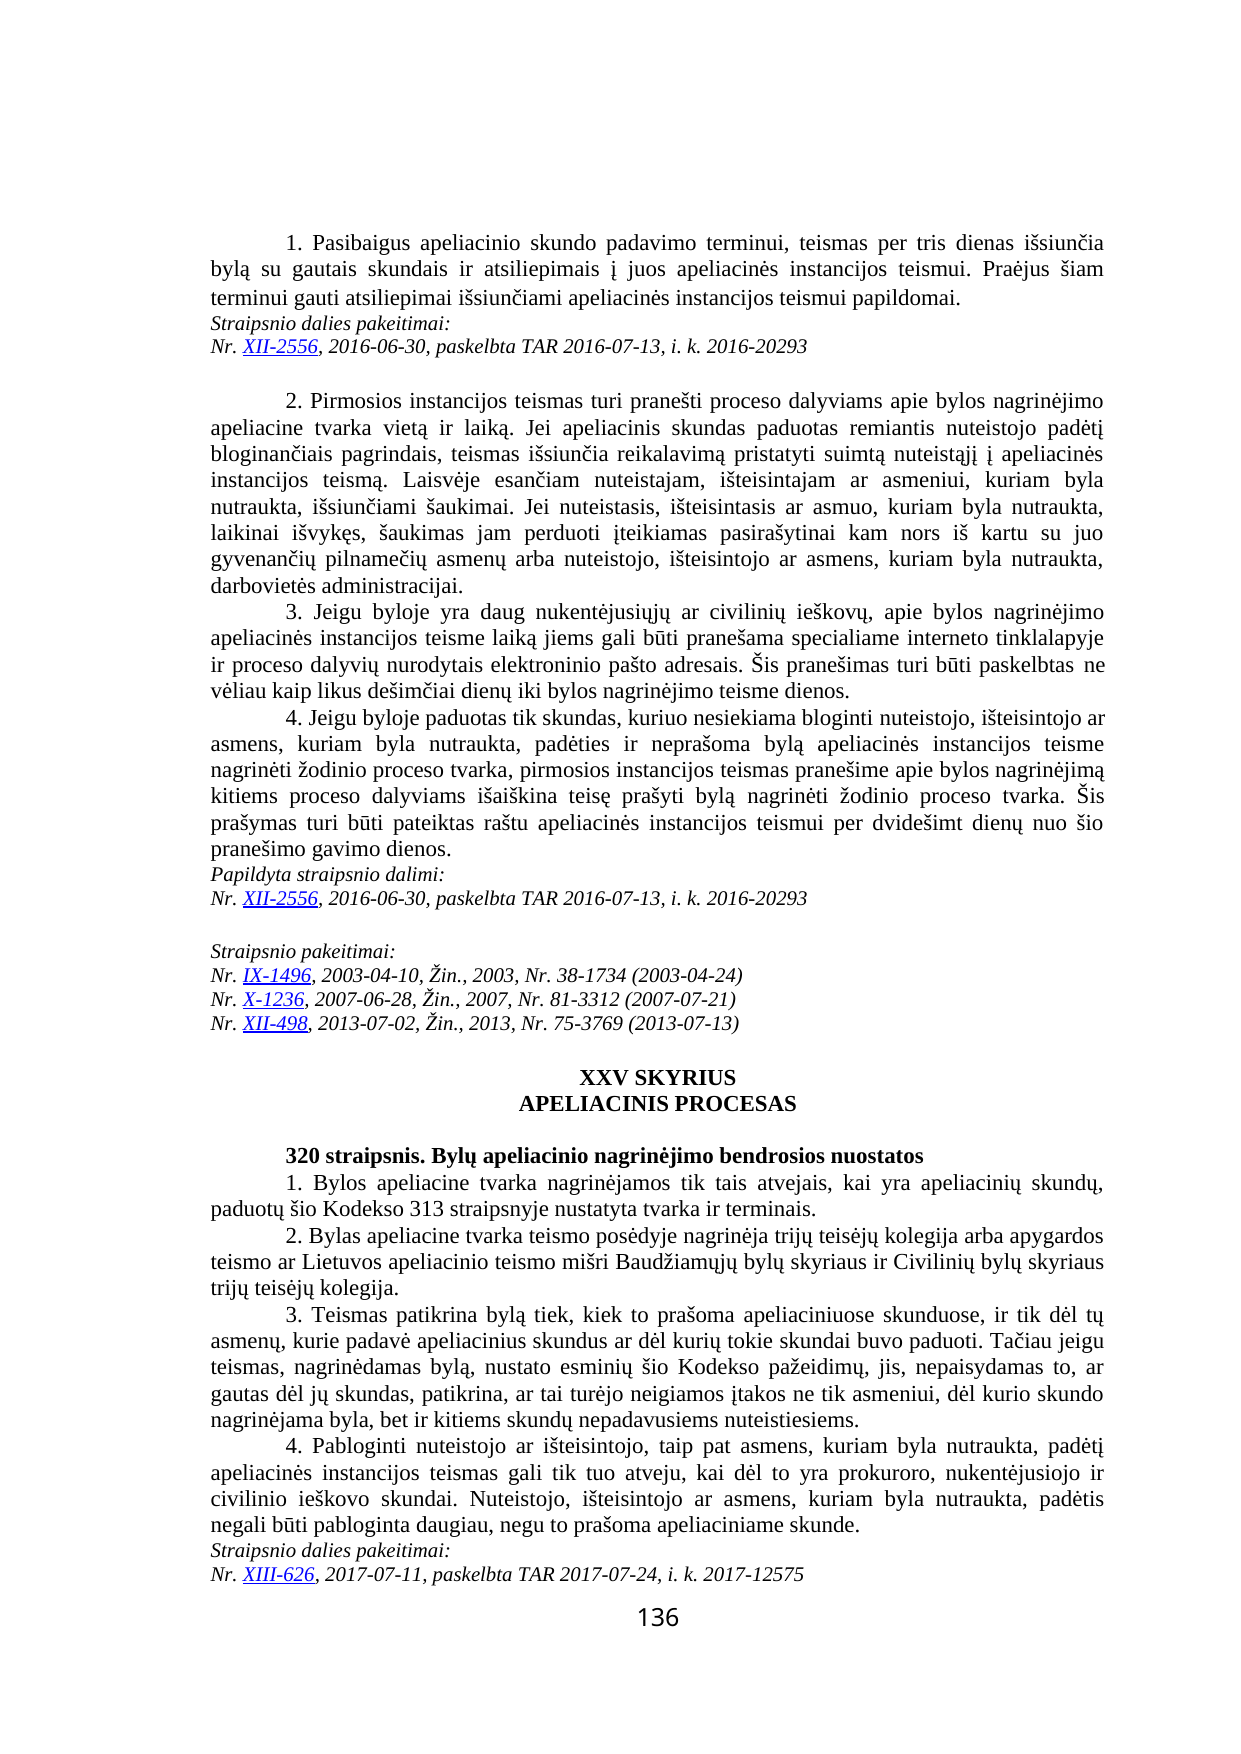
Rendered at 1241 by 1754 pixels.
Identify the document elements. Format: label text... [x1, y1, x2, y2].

text Nr. XIII-626, 2017-07-11, paskelbta TAR 2017-07-24, i. k. 2017-12575 [210, 1562, 1105, 1586]
text Papildyta straipsnio dalimi: [210, 862, 1105, 886]
subtitle XXV skyrius [210, 1063, 1105, 1090]
text 4. Jeigu byloje paduotas tik skundas, kuriuo nesiekiama bloginti nuteistojo, išteisintojo ar asmens, kuriam byla nutraukta, padėties ir neprašoma bylą apeliacinės instancijos teisme nagrinėti žodinio proceso tvarka, pirmosios instancijos teismas pranešime apie bylos nagrinėjimą kitiems proceso dalyviams išaiškina teisę prašyti bylą nagrinėti žodinio proceso tvarka. Šis prašymas turi būti pateiktas raštu apeliacinės instancijos teismui per dvidešimt dienų nuo šio pranešimo gavimo dienos. [210, 703, 1105, 862]
text 2. Pirmosios instancijos teismas turi pranešti proceso dalyviams apie bylos nagrinėjimo apeliacine tvarka vietą ir laiką. Jei apeliacinis skundas paduotas remiantis nuteistojo padėtį bloginančiais pagrindais, teismas išsiunčia reikalavimą pristatyti suimtą nuteistąjį į apeliacinės instancijos teismą. Laisvėje esančiam nuteistajam, išteisintajam ar asmeniui, kuriam byla nutraukta, išsiunčiami šaukimai. Jei nuteistasis, išteisintasis ar asmuo, kuriam byla nutraukta, laikinai išvykęs, šaukimas jam perduoti įteikiamas pasirašytinai kam nors iš kartu su juo gyvenančių pilnamečių asmenų arba nuteistojo, išteisintojo ar asmens, kuriam byla nutraukta, darbovietės administracijai. [210, 387, 1105, 598]
text 1. Bylos apeliacine tvarka nagrinėjamos tik tais atvejais, kai yra apeliacinių skundų, paduotų šio Kodekso 313 straipsnyje nustatyta tvarka ir terminais. [210, 1169, 1105, 1222]
text Nr. XII-498, 2013-07-02, Žin., 2013, Nr. 75-3769 (2013-07-13) [210, 1011, 1105, 1035]
text Straipsnio dalies pakeitimai: [210, 310, 1105, 334]
text Nr. XII-2556, 2016-06-30, paskelbta TAR 2016-07-13, i. k. 2016-20293 [210, 886, 1105, 910]
text Nr. IX-1496, 2003-04-10, Žin., 2003, Nr. 38-1734 (2003-04-24) [210, 963, 1105, 987]
text 3. Jeigu byloje yra daug nukentėjusiųjų ar civilinių ieškovų, apie bylos nagrinėjimo apeliacinės instancijos teisme laiką jiems gali būti pranešama specialiame interneto tinklalapyje ir proceso dalyvių nurodytais elektroninio pašto adresais. Šis pranešimas turi būti paskelbtas ne vėliau kaip likus dešimčiai dienų iki bylos nagrinėjimo teisme dienos. [210, 598, 1105, 703]
text 4. Pabloginti nuteistojo ar išteisintojo, taip pat asmens, kuriam byla nutraukta, padėtį apeliacinės instancijos teismas gali tik tuo atveju, kai dėl to yra prokuroro, nukentėjusiojo ir civilinio ieškovo skundai. Nuteistojo, išteisintojo ar asmens, kuriam byla nutraukta, padėtis negali būti pabloginta daugiau, negu to prašoma apeliaciniame skunde. [210, 1432, 1105, 1538]
text 320 straipsnis. Bylų apeliacinio nagrinėjimo bendrosios nuostatos [210, 1143, 1105, 1169]
text Nr. X-1236, 2007-06-28, Žin., 2007, Nr. 81-3312 (2007-07-21) [210, 987, 1105, 1011]
text Straipsnio pakeitimai: [210, 938, 1105, 963]
text 2. Bylas apeliacine tvarka teismo posėdyje nagrinėja trijų teisėjų kolegija arba apygardos teismo ar Lietuvos apeliacinio teismo mišri Baudžiamųjų bylų skyriaus ir Civilinių bylų skyriaus trijų teisėjų kolegija. [210, 1222, 1105, 1301]
text 3. Teismas patikrina bylą tiek, kiek to prašoma apeliaciniuose skunduose, ir tik dėl tų asmenų, kurie padavė apeliacinius skundus ar dėl kurių tokie skundai buvo paduoti. Tačiau jeigu teismas, nagrinėdamas bylą, nustato esminių šio Kodekso pažeidimų, jis, nepaisydamas to, ar gautas dėl jų skundas, patikrina, ar tai turėjo neigiamos įtakos ne tik asmeniui, dėl kurio skundo nagrinėjama byla, bet ir kitiems skundų nepadavusiems nuteistiesiems. [210, 1301, 1105, 1432]
text Nr. XII-2556, 2016-06-30, paskelbta TAR 2016-07-13, i. k. 2016-20293 [210, 334, 1105, 358]
text Straipsnio dalies pakeitimai: [210, 1538, 1105, 1562]
text 1. Pasibaigus apeliacinio skundo padavimo terminui, teismas per tris dienas išsiunčia bylą su gautais skundais ir atsiliepimais į juos apeliacinės instancijos teismui. Praėjus šiam terminui gauti atsiliepimai išsiunčiami apeliacinės instancijos teismui papildomai. [210, 229, 1105, 310]
text Apeliacinis procesas [210, 1090, 1105, 1116]
